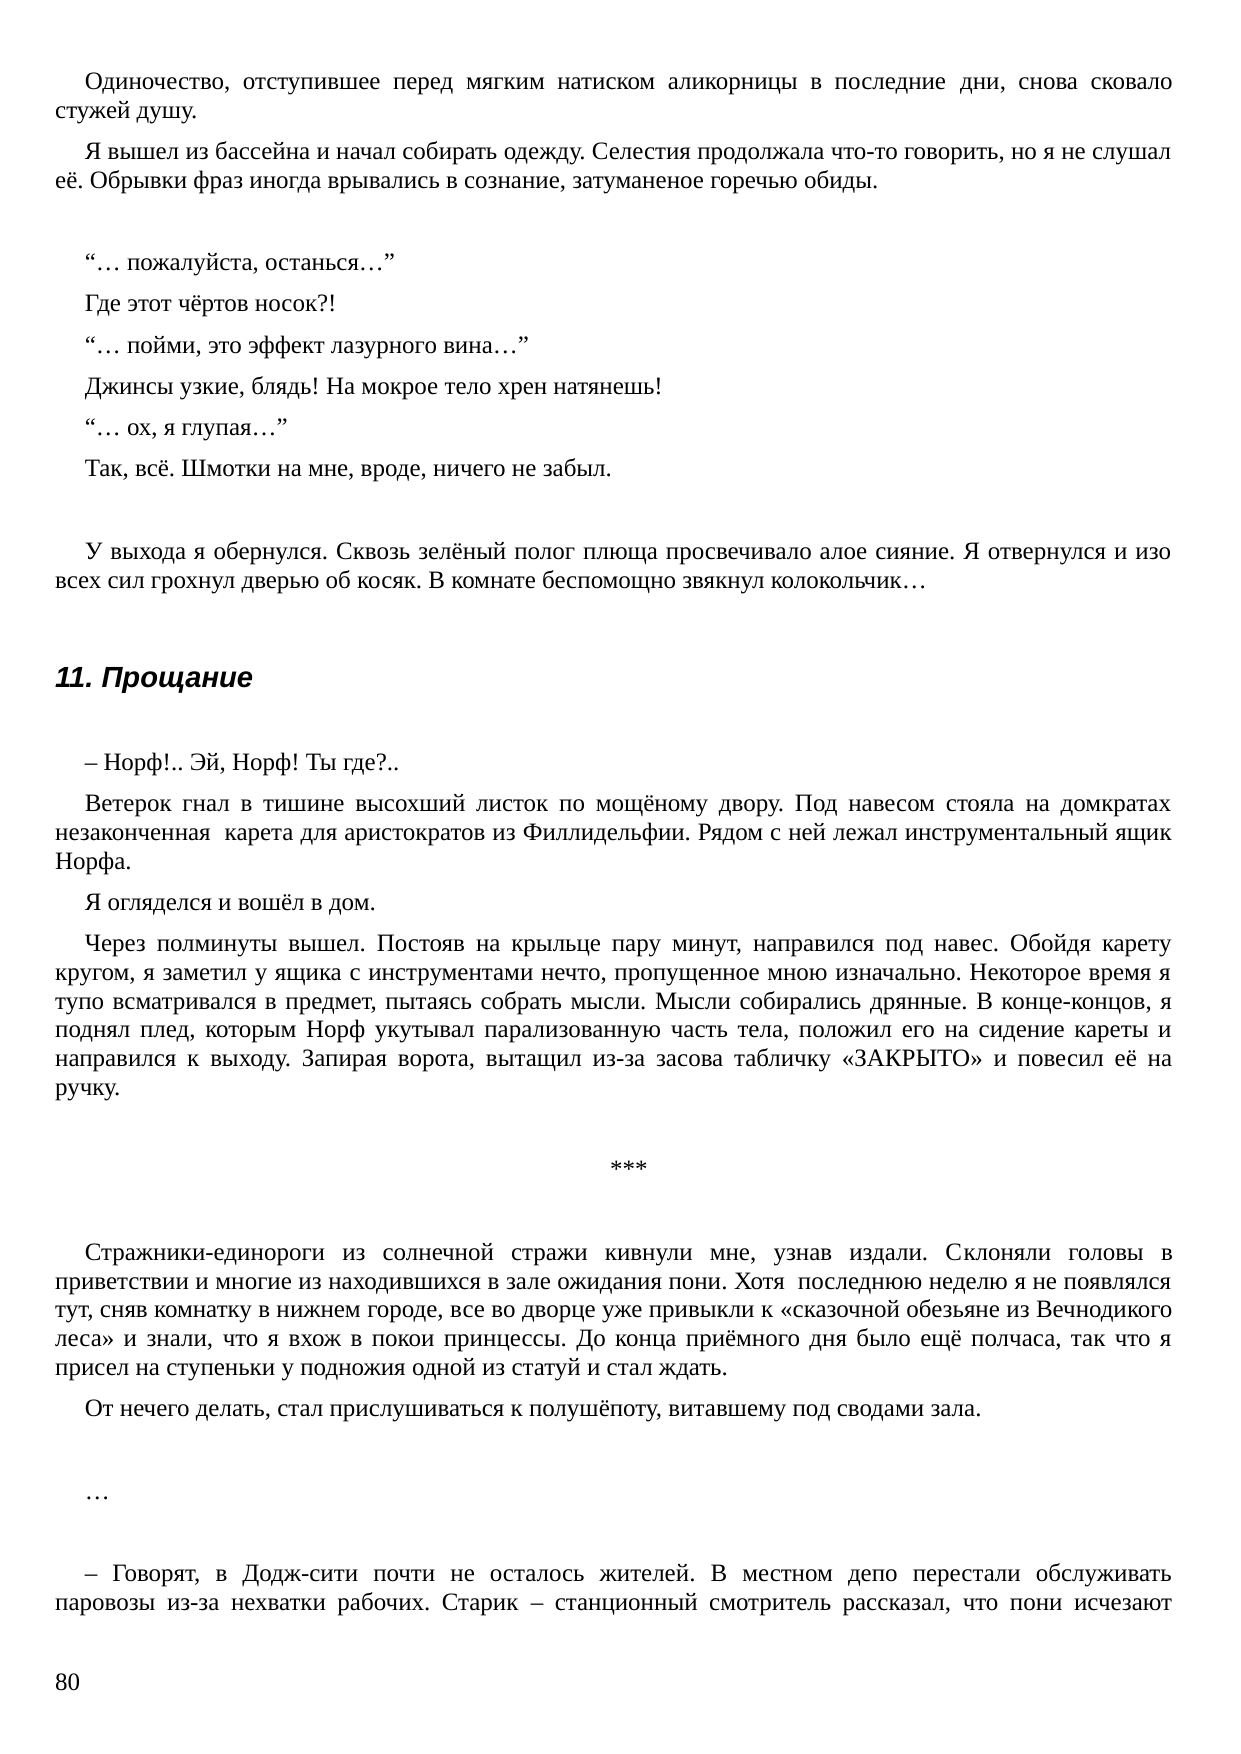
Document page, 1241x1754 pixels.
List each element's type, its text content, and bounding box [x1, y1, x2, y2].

text Я вышел из бассейна и начал собирать одежду. Селестия продолжала что-то говорить, но я не слушал её. Обрывки фраз иногда врывались в сознание, затуманеное горечью обиды. [55, 136, 1173, 193]
text Через полминуты вышел. Постояв на крыльце пару минут, направился под навес. Обойдя карету кругом, я заметил у ящика с инструментами нечто, пропущенное мною изначально. Некоторое время я тупо всматривался в предмет, пытаясь собрать мысли. Мысли собирались дрянные. В конце-концов, я поднял плед, которым Норф укутывал парализованную часть тела, положил его на сидение кареты и направился к выходу. Запирая ворота, вытащил из-за засова табличку «ЗАКРЫТО» и повесил её на ручку. [55, 928, 1173, 1101]
subtitle 11. Прощание [55, 660, 1173, 693]
text Я огляделся и вошёл в дом. [55, 887, 1173, 916]
text … [55, 1476, 1173, 1504]
text – Говорят, в Додж-сити почти не осталось жителей. В местном депо перестали обслуживать паровозы из-за нехватки рабочих. Старик – станционный смотритель рассказал, что пони исчезают [55, 1558, 1173, 1616]
text “… пойми, это эффект лазурного вина…” [55, 330, 1173, 358]
text *** [55, 1154, 1173, 1183]
text От нечего делать, стал прислушиваться к полушёпоту, витавшему под сводами зала. [55, 1393, 1173, 1422]
text Так, всё. Шмотки на мне, вроде, ничего не забыл. [55, 453, 1173, 482]
text Джинсы узкие, блядь! На мокрое тело хрен натянешь! [55, 371, 1173, 400]
text Стражники-единороги из солнечной стражи кивнули мне, узнав издали. Склоняли головы в приветствии и многие из находившихся в зале ожидания пони. Хотя последнюю неделю я не появлялся тут, сняв комнатку в нижнем городе, все во дворце уже привыкли к «сказочной обезьяне из Вечнодикого леса» и знали, что я вхож в покои принцессы. До конца приёмного дня было ещё полчаса, так что я присел на ступеньки у подножия одной из статуй и стал ждать. [55, 1237, 1173, 1381]
text Ветерок гнал в тишине высохший листок по мощёному двору. Под навесом стояла на домкратах незаконченная карета для аристократов из Филлидельфии. Рядом с ней лежал инструментальный ящик Норфа. [55, 788, 1173, 874]
text “… ох, я глупая…” [55, 412, 1173, 441]
text – Норф!.. Эй, Норф! Ты где?.. [55, 747, 1173, 776]
text “… пожалуйста, останься…” [55, 247, 1173, 276]
text У выхода я обернулся. Сквозь зелёный полог плюща просвечивало алое сияние. Я отвернулся и изо всех сил грохнул дверью об косяк. В комнате беспомощно звякнул колокольчик… [55, 536, 1173, 593]
text Одиночество, отступившее перед мягким натиском аликорницы в последние дни, снова сковало стужей душу. [55, 66, 1173, 123]
text Где этот чёртов носок?! [55, 288, 1173, 317]
